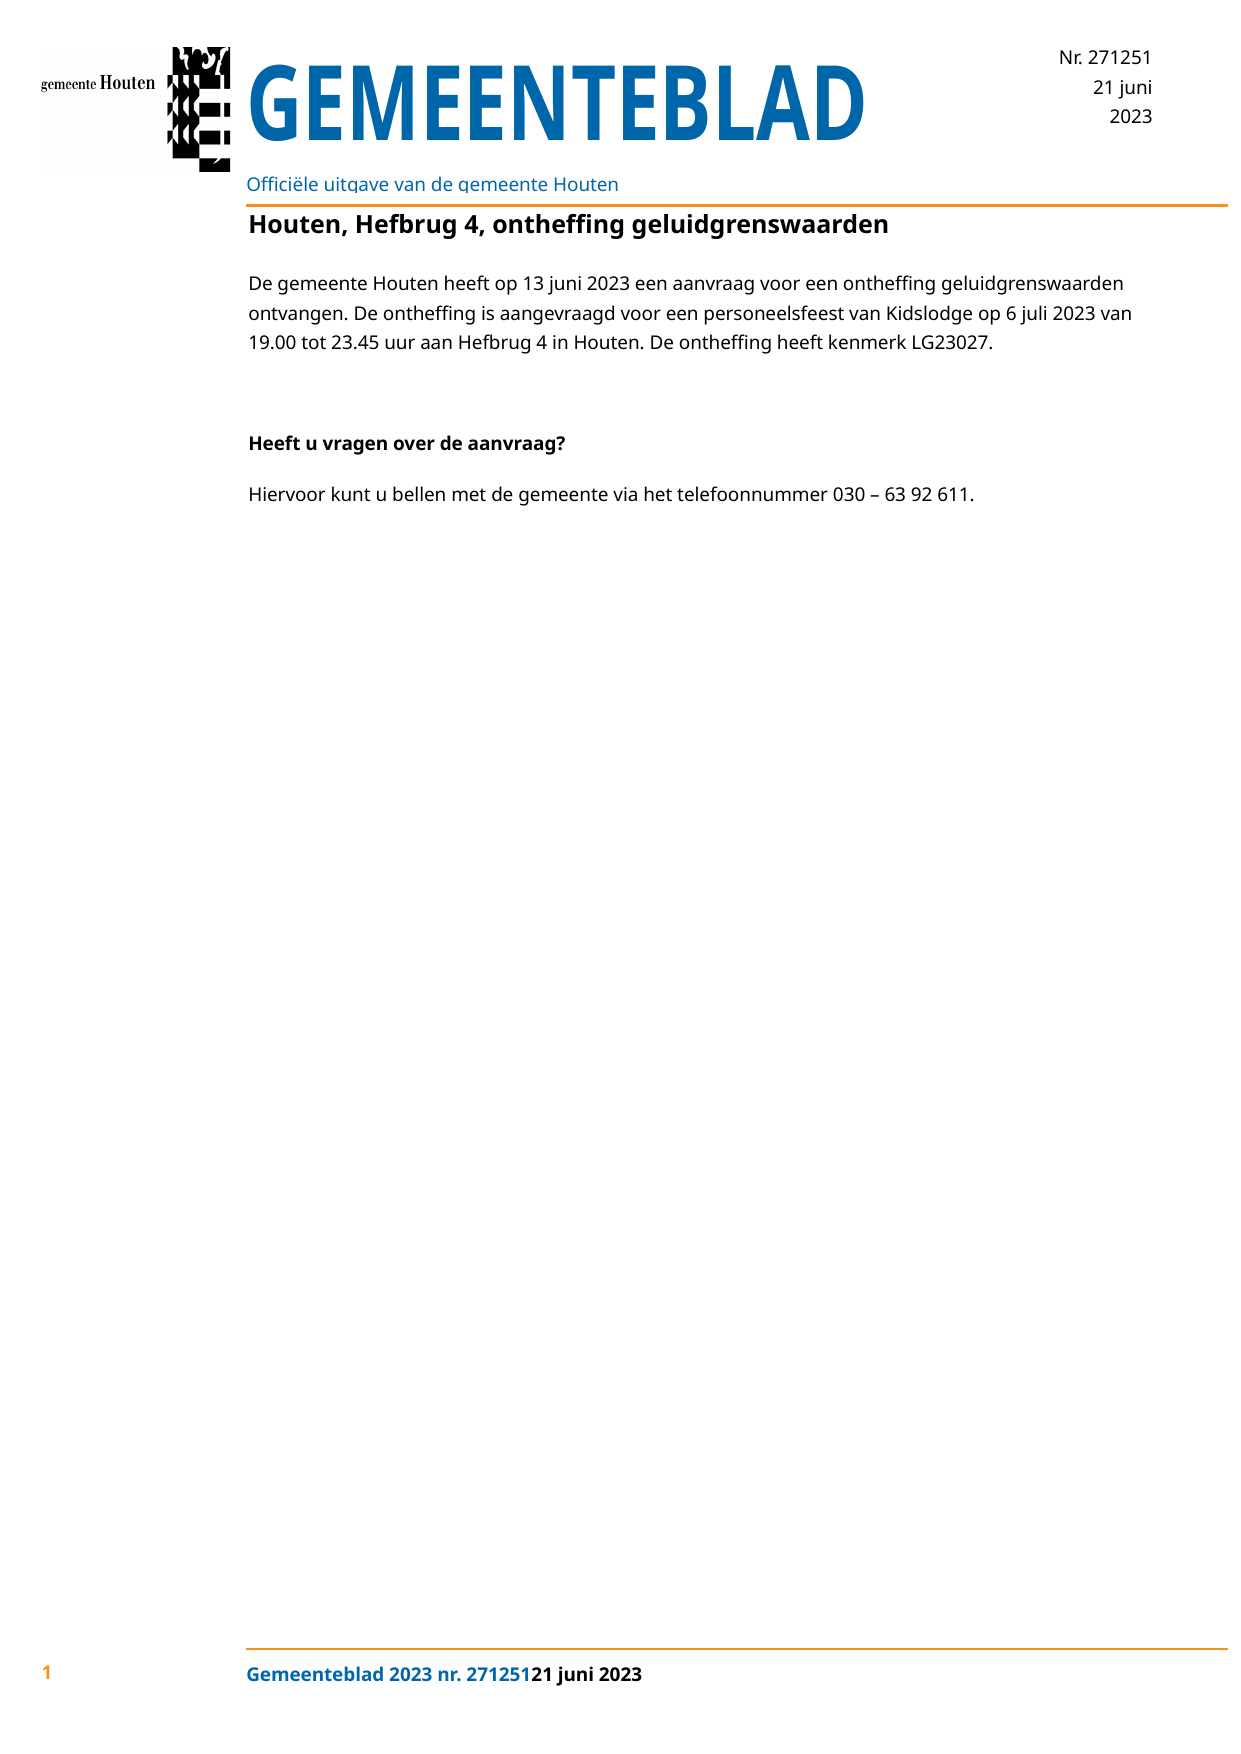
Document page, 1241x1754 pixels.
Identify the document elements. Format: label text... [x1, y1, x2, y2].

text De gemeente Houten heeft op 13 juni 2023 een aanvraag voor een ontheffing geluidgrenswaarden ontvangen. De ontheffing is aangevraagd voor een personeelsfeest van Kidslodge op 6 juli 2023 van 19.00 tot 23.45 uur aan Hefbrug 4 in Houten. De ontheffing heeft kenmerk LG23027. [248, 270, 1152, 355]
picture [41, 47, 231, 172]
text Houten, Hefbrug 4, ontheffing geluidgrenswaarden [248, 207, 1152, 241]
text Heeft u vragen over de aanvraag? [248, 430, 1152, 456]
text Hiervoor kunt u bellen met de gemeente via het telefoonnummer 030 – 63 92 611. [248, 481, 1152, 506]
